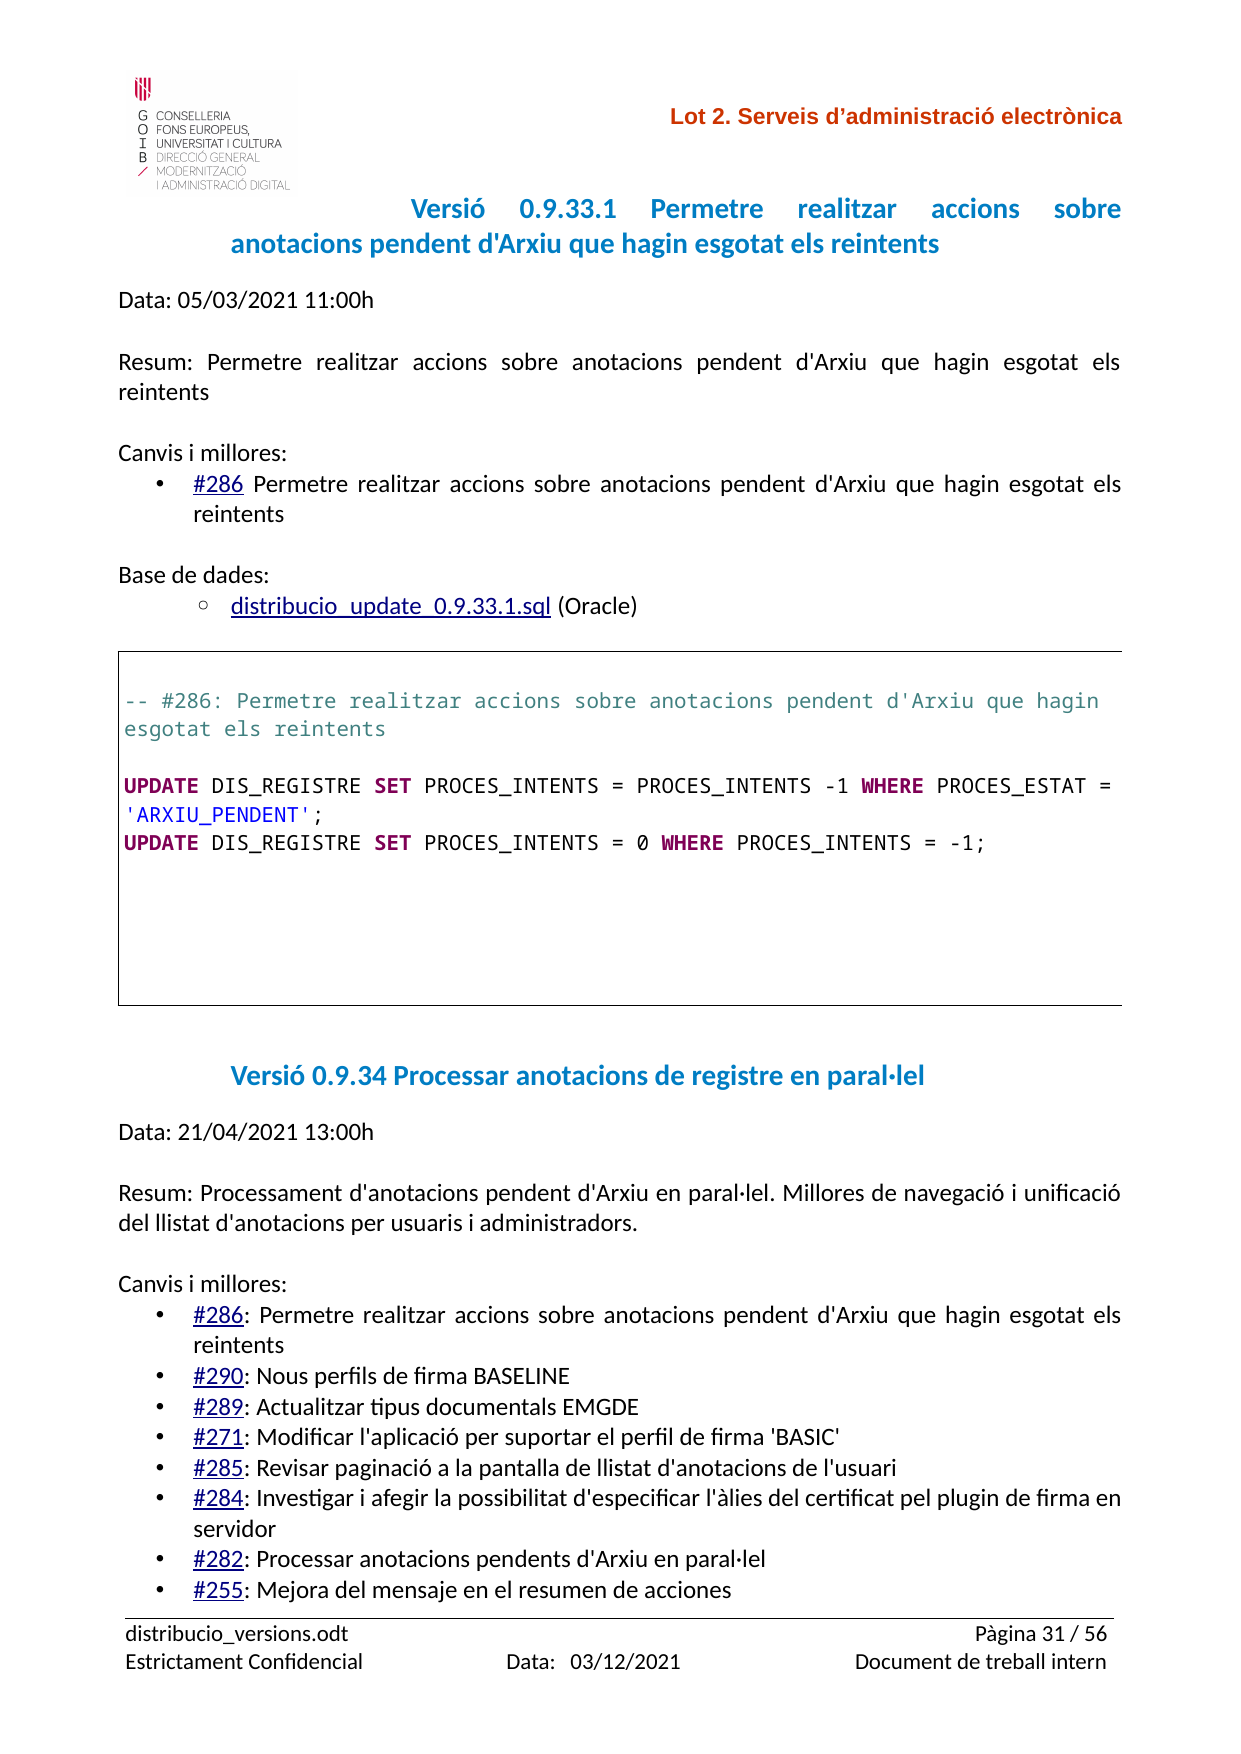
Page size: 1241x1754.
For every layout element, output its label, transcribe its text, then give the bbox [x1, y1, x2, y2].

subtitle Versió 0.9.34 Processar anotacions de registre en paral·lel [153, 1057, 1122, 1092]
picture [126, 70, 299, 197]
text Canvis i millores: [118, 437, 1122, 468]
text Resum: Permetre realitzar accions sobre anotacions pendent d'Arxiu que hagin esgotat els reintents [118, 346, 1122, 407]
text Resum: Processament d'anotacions pendent d'Arxiu en paral·lel. Millores de navegació i unificació del llistat d'anotacions per usuaris i administradors. [118, 1177, 1122, 1238]
list #286 Permetre realitzar accions sobre anotacions pendent d'Arxiu que hagin esgotat els reintents [156, 468, 1122, 529]
text Data: 21/04/2021 13:00h [118, 1116, 1122, 1147]
list #286: Permetre realitzar accions sobre anotacions pendent d'Arxiu que hagin esgotat els reintents [156, 1299, 1122, 1360]
table_header -- #286: Permetre realitzar accions sobre anotacions pendent d'Arxiu que hagin esgotat els reintents UPDATE DIS_REGISTRE SET PROCES_INTENTS = PROCES_INTENTS -1 WHERE PROCES_ESTAT = 'ARXIU_PENDENT'; UPDATE DIS_REGISTRE SET PROCES_INTENTS = 0 WHERE PROCES_INTENTS = -1; [119, 652, 1122, 1004]
subtitle Versió 0.9.33.1 Permetre realitzar accions sobre anotacions pendent d'Arxiu que hagin esgotat els reintents [153, 190, 1122, 261]
list #285: Revisar paginació a la pantalla de llistat d'anotacions de l'usuari [156, 1452, 1122, 1482]
list distribucio_update_0.9.33.1.sql (Oracle) [193, 590, 1122, 620]
list #290: Nous perfils de firma BASELINE [156, 1360, 1122, 1391]
list #284: Investigar i afegir la possibilitat d'especificar l'àlies del certificat pel plugin de firma en servidor [156, 1482, 1122, 1543]
text Canvis i millores: [118, 1269, 1122, 1299]
text Base de dades: [118, 559, 1122, 590]
list #289: Actualitzar tipus documentals EMGDE [156, 1391, 1122, 1421]
text Data: 05/03/2021 11:00h [118, 284, 1122, 315]
list #282: Processar anotacions pendents d'Arxiu en paral·lel [156, 1543, 1122, 1574]
list #255: Mejora del mensaje en el resumen de acciones [156, 1574, 1122, 1604]
list #271: Modificar l'aplicació per suportar el perfil de firma 'BASIC' [156, 1421, 1122, 1452]
